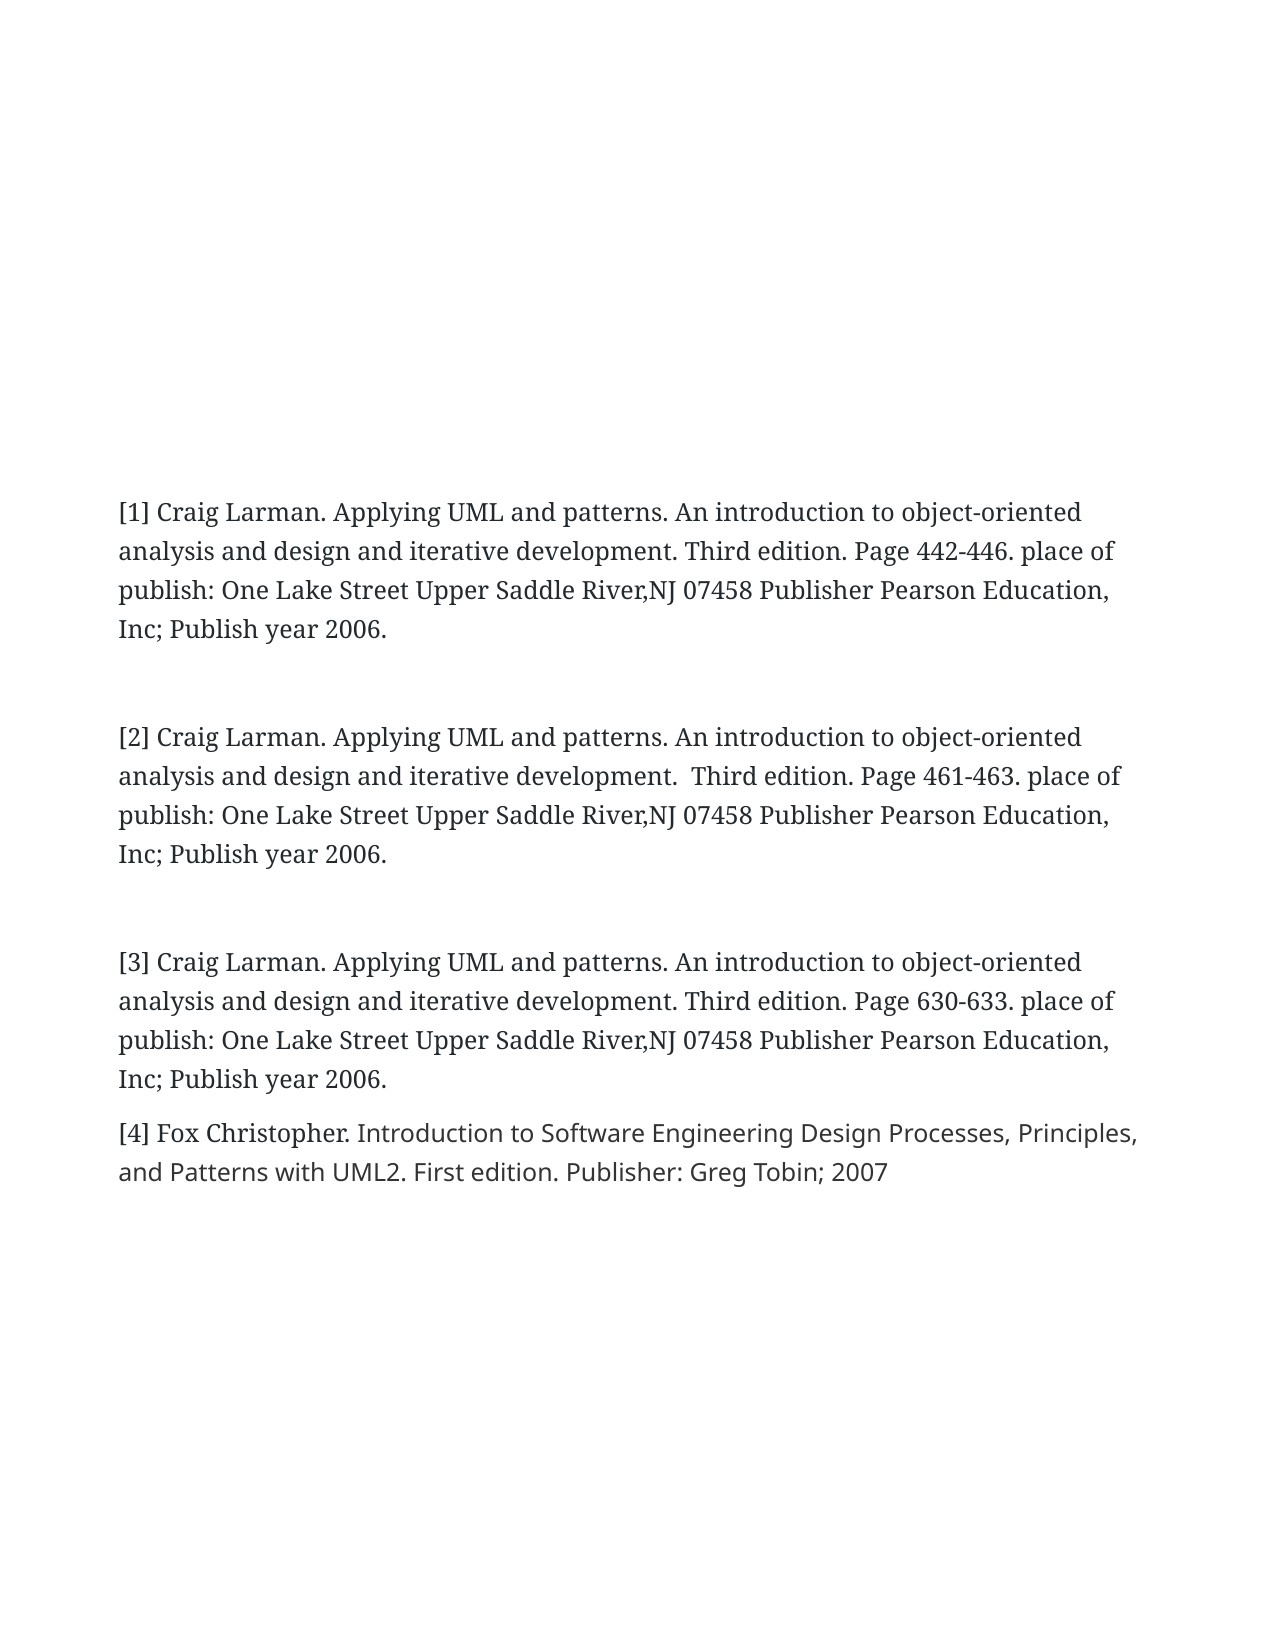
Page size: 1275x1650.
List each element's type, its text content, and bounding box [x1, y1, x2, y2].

text [4] Fox Christopher. Introduction to Software Engineering Design Processes, Principles, and Patterns with UML2. First edition. Publisher: Greg Tobin; 2007 [118, 1116, 1157, 1189]
text [1] Craig Larman. Applying UML and patterns. An introduction to object-oriented analysis and design and iterative development. Third edition. Page 442-446. place of publish: One Lake Street Upper Saddle River,NJ 07458 Publisher Pearson Education, Inc; Publish year 2006. [118, 494, 1157, 646]
text [3] Craig Larman. Applying UML and patterns. An introduction to object-oriented analysis and design and iterative development. Third edition. Page 630-633. place of publish: One Lake Street Upper Saddle River,NJ 07458 Publisher Pearson Education, Inc; Publish year 2006. [118, 944, 1157, 1096]
text [2] Craig Larman. Applying UML and patterns. An introduction to object-oriented analysis and design and iterative development. Third edition. Page 461-463. place of publish: One Lake Street Upper Saddle River,NJ 07458 Publisher Pearson Education, Inc; Publish year 2006. [118, 719, 1157, 871]
